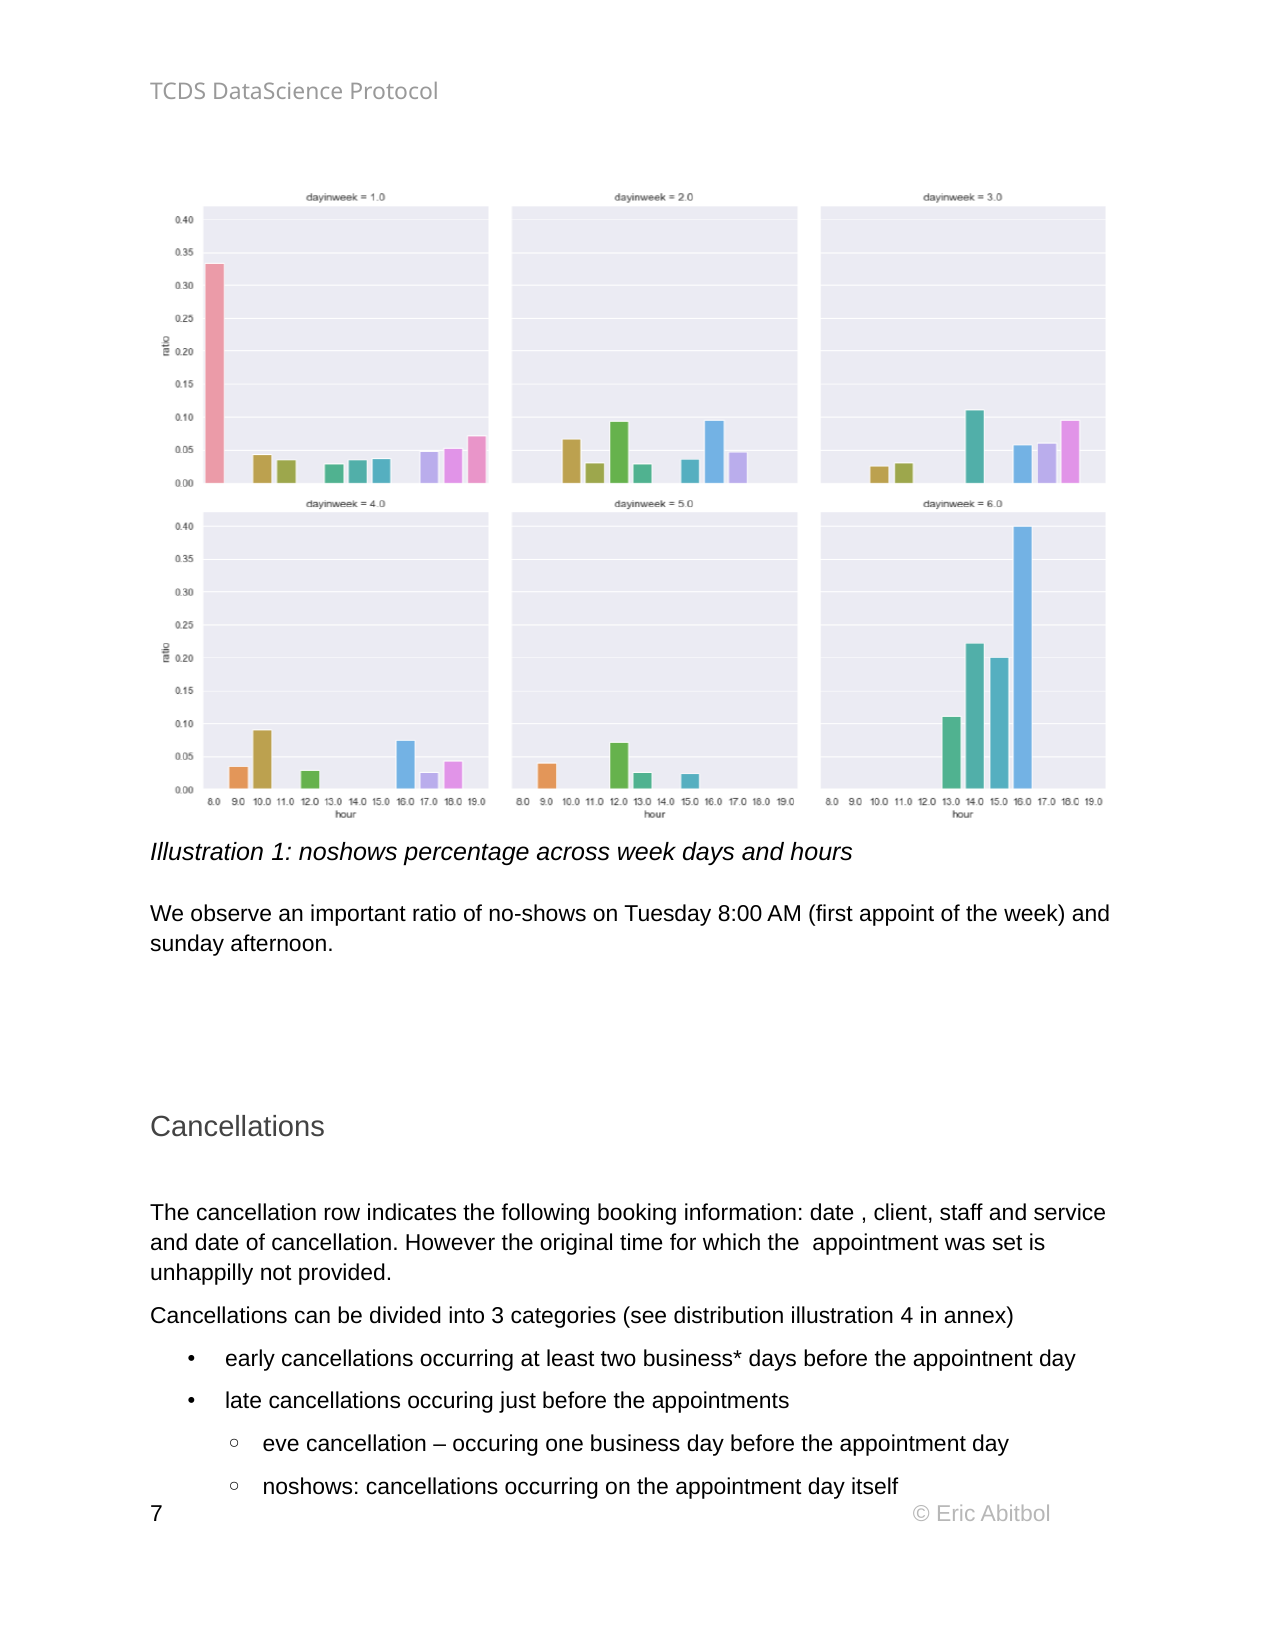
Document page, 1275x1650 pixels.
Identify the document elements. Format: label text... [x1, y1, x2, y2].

list late cancellations occuring just before the appointments [187, 1387, 1125, 1414]
picture [150, 180, 1125, 828]
text The cancellation row indicates the following booking information: date , client, staff and service and date of cancellation. However the original time for which the appointment was set is unhappilly not provided. [150, 1199, 1125, 1286]
text Illustration 1: noshows percentage across week days and hours [150, 828, 1125, 866]
list noshows: cancellations occurring on the appointment day itself [225, 1473, 1125, 1499]
list eve cancellation – occuring one business day before the appointment day [225, 1430, 1125, 1457]
list early cancellations occurring at least two business* days before the appointnent day [187, 1345, 1125, 1371]
text We observe an important ratio of no-shows on Tuesday 8:00 AM (first appoint of the week) and sunday afternoon. [150, 900, 1125, 957]
subtitle Cancellations [150, 1109, 1125, 1143]
text Cancellations can be divided into 3 categories (see distribution illustration 3 in annex) [150, 1302, 1125, 1328]
